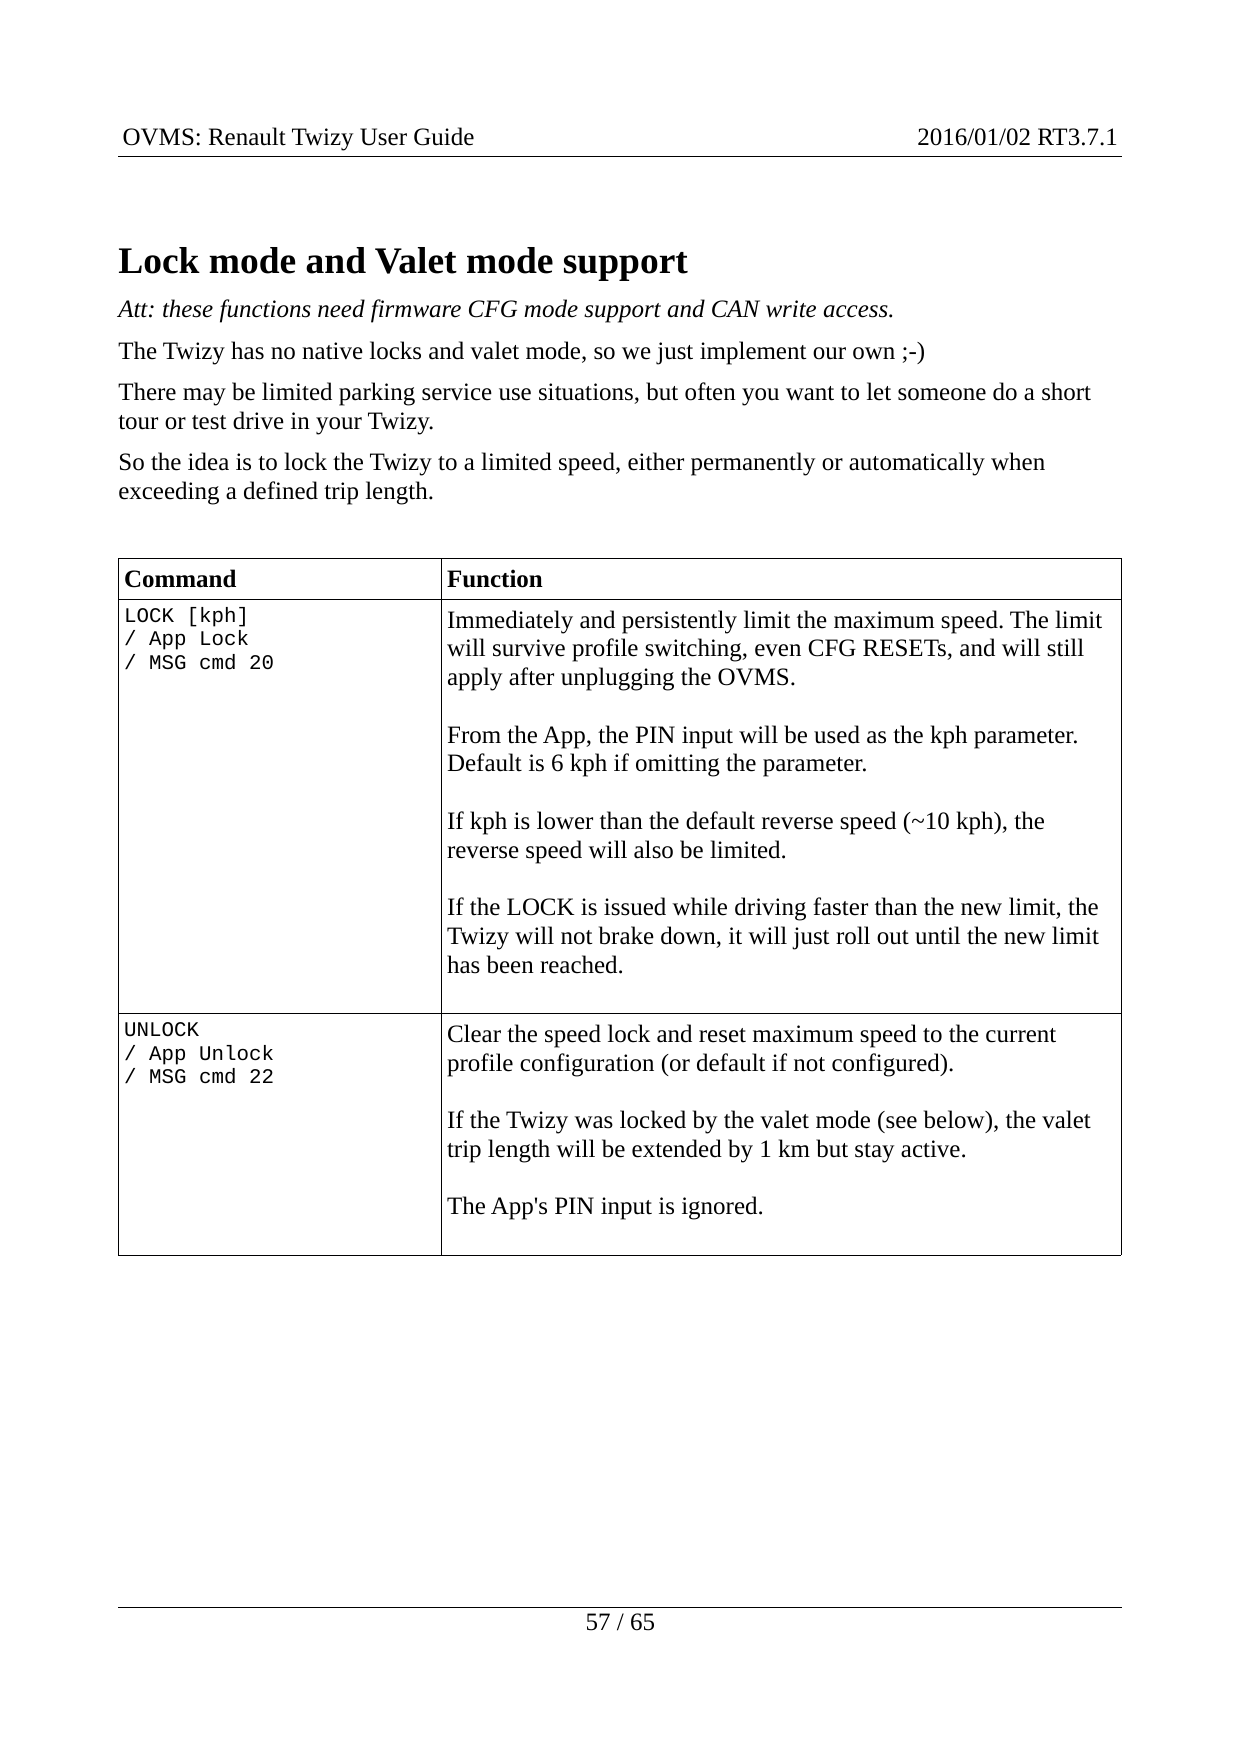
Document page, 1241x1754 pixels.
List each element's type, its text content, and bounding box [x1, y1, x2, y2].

table_cell LOCK [kph] / App Lock / MSG cmd 20 [119, 600, 441, 1013]
table_cell Clear the speed lock and reset maximum speed to the current profile configuration (or default if not configured). If the Twizy was locked by the valet mode (see below), the valet trip length will be extended by 1 km but stay active. The App's PIN input is ignored. [442, 1014, 1121, 1254]
table_cell Immediately and persistently limit the maximum speed. The limit will survive profile switching, even CFG RESETs, and will still apply after unplugging the OVMS. From the App, the PIN input will be used as the kph parameter. Default is 6 kph if omitting the parameter. If kph is lower than the default reverse speed (~10 kph), the reverse speed will also be limited. If the LOCK is issued while driving faster than the new limit, the Twizy will not brake down, it will just roll out until the new limit has been reached. [442, 600, 1121, 1013]
table_cell UNLOCK / App Unlock / MSG cmd 22 [119, 1014, 441, 1254]
table_header Function [442, 559, 1121, 599]
text There may be limited parking service use situations, but often you want to let someone do a short tour or test drive in your Twizy. [118, 377, 1122, 434]
text Att: these functions need firmware CFG mode support and CAN write access. [118, 294, 1122, 323]
subtitle Lock mode and Valet mode support [118, 239, 1122, 282]
text The Twizy has no native locks and valet mode, so we just implement our own ;-) [118, 336, 1122, 364]
text So the idea is to lock the Twizy to a limited speed, either permanently or automatically when exceeding a defined trip length. [118, 447, 1122, 504]
table_header Command [119, 559, 441, 599]
